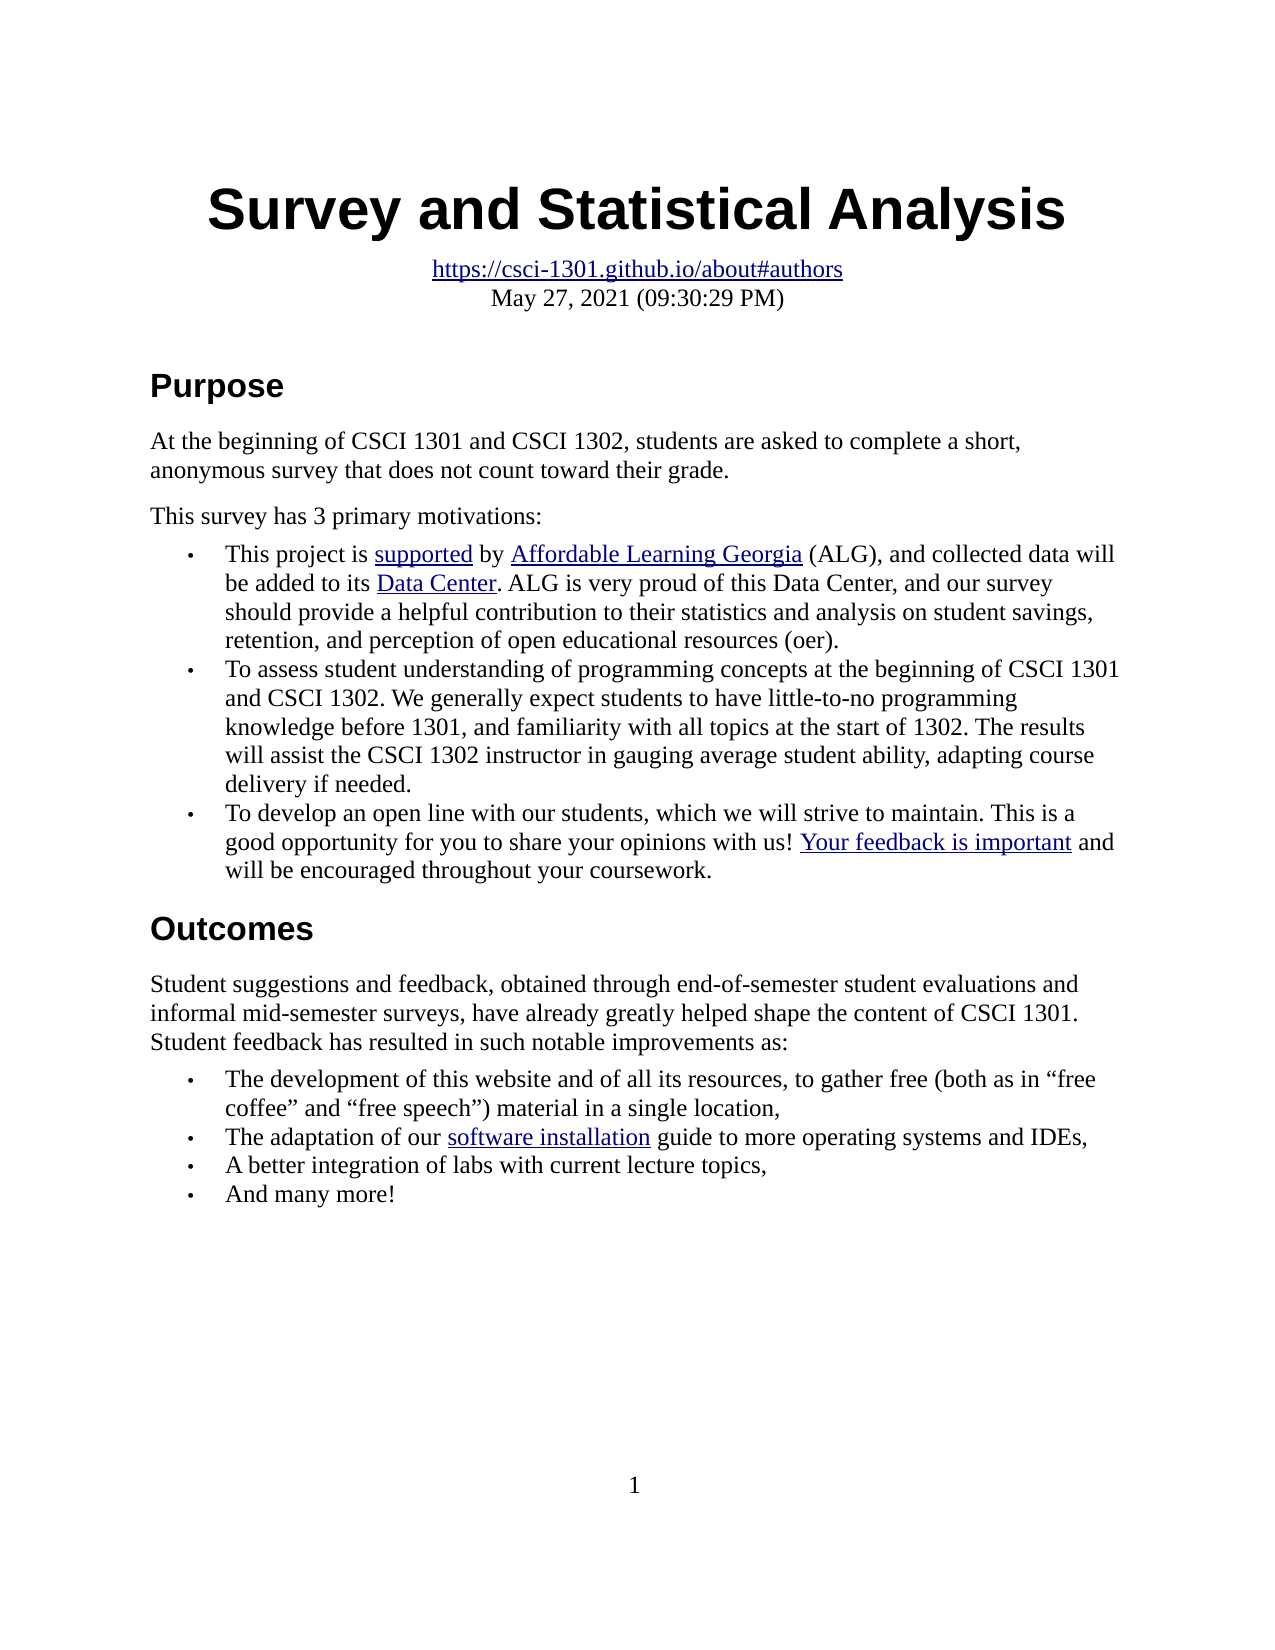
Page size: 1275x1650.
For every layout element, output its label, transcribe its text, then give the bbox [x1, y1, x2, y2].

title Survey and Statistical Analysis [150, 175, 1125, 242]
list And many more! [187, 1179, 1125, 1208]
text At the beginning of CSCI 1301 and CSCI 1302, students are asked to complete a short, anonymous survey that does not count toward their grade. [150, 426, 1125, 483]
list This project is supported by Affordable Learning Georgia (ALG), and collected data will be added to its Data Center. ALG is very proud of this Data Center, and our survey should provide a helpful contribution to their statistics and analysis on student savings, retention, and perception of open educational resources (oer). [187, 539, 1125, 654]
text May 27, 2021 (09:30:29 PM) [150, 283, 1125, 312]
list A better integration of labs with current lecture topics, [187, 1151, 1125, 1179]
subtitle Purpose [150, 366, 1125, 404]
list The development of this website and of all its resources, to gather free (both as in “free coffee” and “free speech”) material in a single location, [187, 1064, 1125, 1122]
list The adaptation of our software installation guide to more operating systems and IDEs, [187, 1122, 1125, 1151]
text https://csci-1301.github.io/about#authors [150, 254, 1125, 283]
text Student suggestions and feedback, obtained through end-of-semester student evaluations and informal mid-semester surveys, have already greatly helped shape the content of CSCI 1301. Student feedback has resulted in such notable improvements as: [150, 969, 1125, 1055]
list To assess student understanding of programming concepts at the beginning of CSCI 1301 and CSCI 1302. We generally expect students to have little-to-no programming knowledge before 1301, and familiarity with all topics at the start of 1302. The results will assist the CSCI 1302 instructor in gauging average student ability, adapting course delivery if needed. [187, 654, 1125, 798]
subtitle Outcomes [150, 909, 1125, 948]
list To develop an open line with our students, which we will strive to maintain. This is a good opportunity for you to share your opinions with us! Your feedback is important and will be encouraged throughout your coursework. [187, 798, 1125, 884]
text This survey has 3 primary motivations: [150, 501, 1125, 530]
